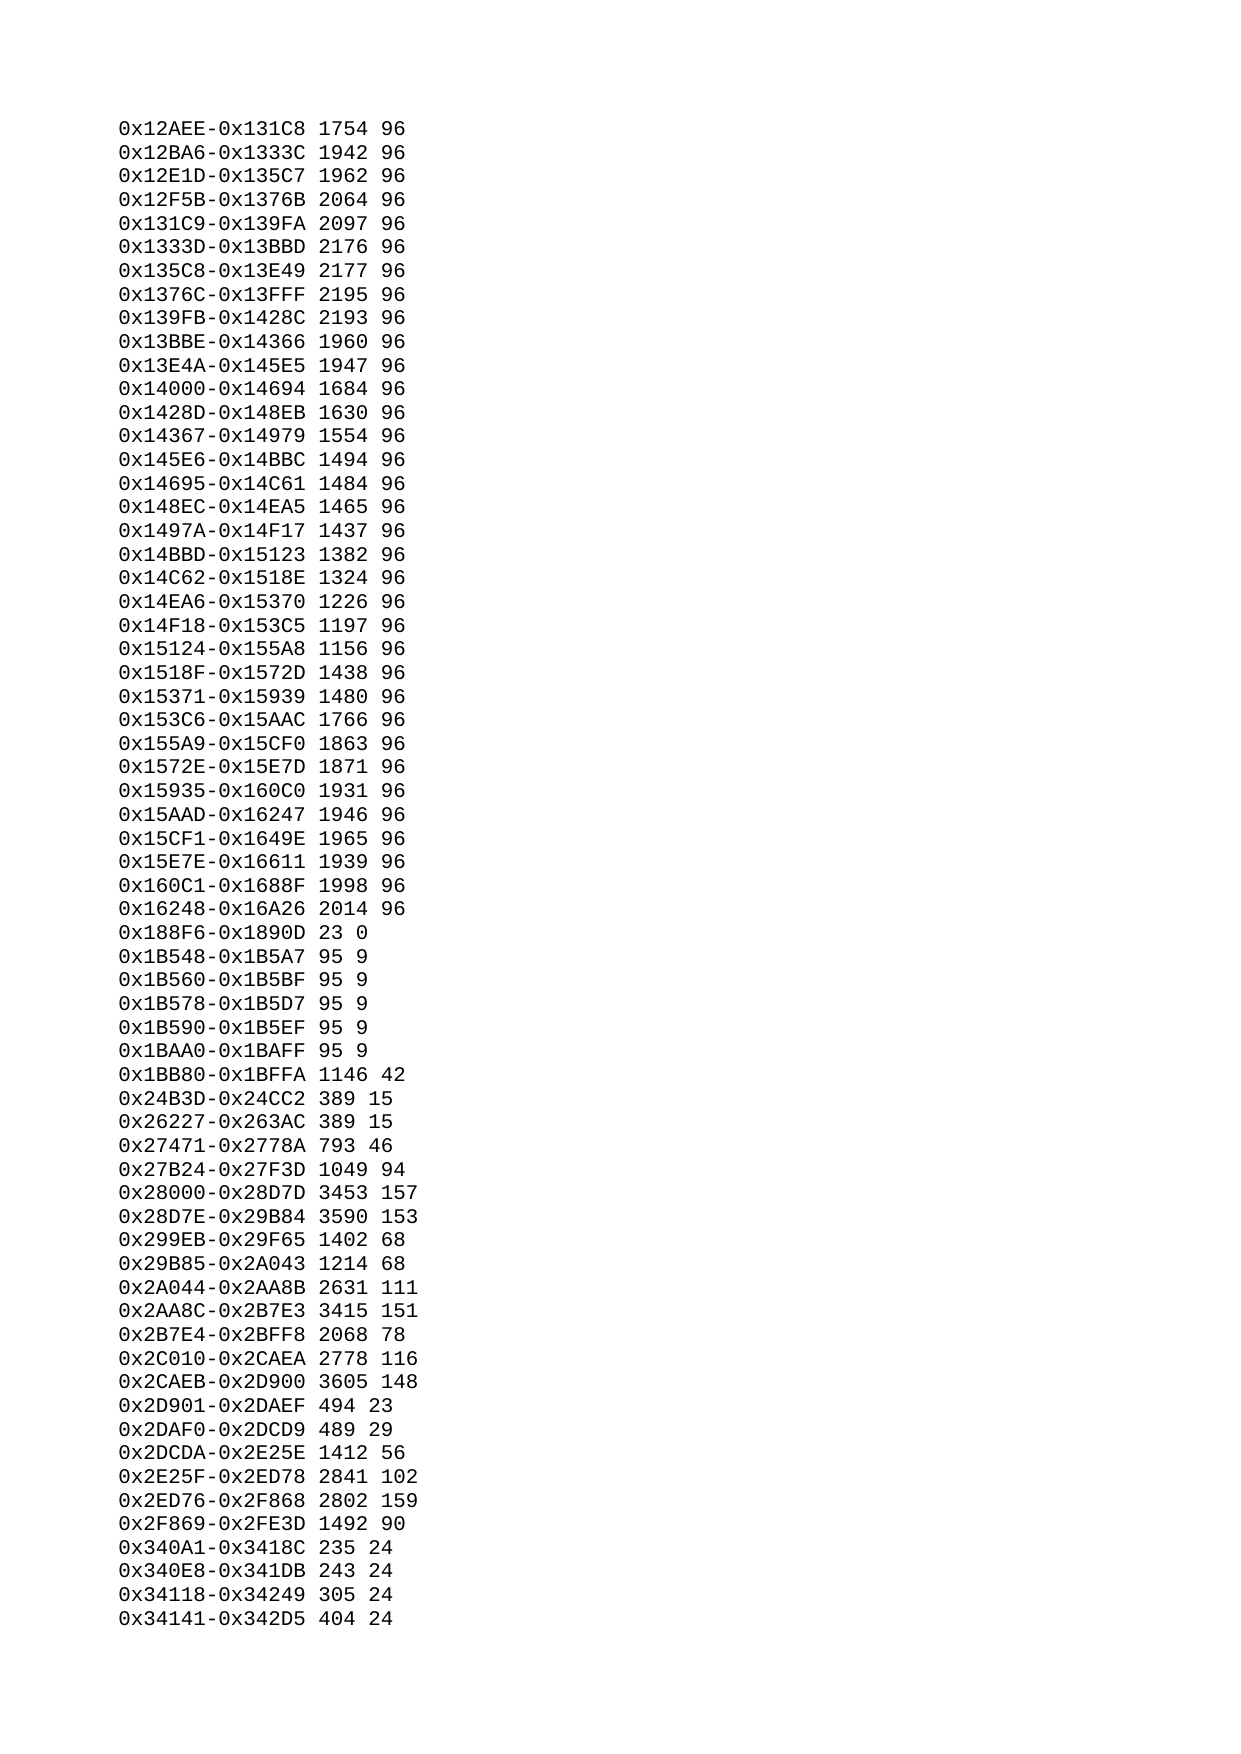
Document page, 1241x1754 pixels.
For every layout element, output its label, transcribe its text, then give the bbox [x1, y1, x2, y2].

text 0x28D7E-0x29B84 3590 153 [118, 1206, 1122, 1229]
text 0x153C6-0x15AAC 1766 96 [118, 709, 1122, 733]
text 0x1572E-0x15E7D 1871 96 [118, 757, 1122, 780]
text 0x148EC-0x14EA5 1465 96 [118, 496, 1122, 520]
text 0x135C8-0x13E49 2177 96 [118, 260, 1122, 284]
text 0x1333D-0x13BBD 2176 96 [118, 236, 1122, 260]
text 0x1BB80-0x1BFFA 1146 42 [118, 1064, 1122, 1088]
text 0x2DAF0-0x2DCD9 489 29 [118, 1419, 1122, 1442]
text 0x1497A-0x14F17 1437 96 [118, 520, 1122, 544]
text 0x2D901-0x2DAEF 494 23 [118, 1395, 1122, 1419]
text 0x34141-0x342D5 404 24 [118, 1608, 1122, 1631]
text 0x14367-0x14979 1554 96 [118, 426, 1122, 449]
text 0x1B578-0x1B5D7 95 9 [118, 993, 1122, 1017]
text 0x2F869-0x2FE3D 1492 90 [118, 1513, 1122, 1537]
text 0x14EA6-0x15370 1226 96 [118, 591, 1122, 615]
text 0x12BA6-0x1333C 1942 96 [118, 142, 1122, 165]
text 0x27B24-0x27F3D 1049 94 [118, 1158, 1122, 1182]
text 0x26227-0x263AC 389 15 [118, 1111, 1122, 1135]
text 0x15E7E-0x16611 1939 96 [118, 851, 1122, 875]
text 0x2E25F-0x2ED78 2841 102 [118, 1466, 1122, 1489]
text 0x1518F-0x1572D 1438 96 [118, 662, 1122, 686]
text 0x15AAD-0x16247 1946 96 [118, 804, 1122, 827]
text 0x2DCDA-0x2E25E 1412 56 [118, 1442, 1122, 1466]
text 0x160C1-0x1688F 1998 96 [118, 875, 1122, 898]
text 0x14BBD-0x15123 1382 96 [118, 544, 1122, 567]
text 0x155A9-0x15CF0 1863 96 [118, 733, 1122, 757]
text 0x15124-0x155A8 1156 96 [118, 638, 1122, 662]
text 0x14000-0x14694 1684 96 [118, 378, 1122, 402]
text 0x1B590-0x1B5EF 95 9 [118, 1017, 1122, 1040]
text 0x340A1-0x3418C 235 24 [118, 1537, 1122, 1561]
text 0x15CF1-0x1649E 1965 96 [118, 827, 1122, 851]
text 0x27471-0x2778A 793 46 [118, 1135, 1122, 1158]
text 0x1B548-0x1B5A7 95 9 [118, 946, 1122, 969]
text 0x12AEE-0x131C8 1754 96 [118, 118, 1122, 142]
text 0x1BAA0-0x1BAFF 95 9 [118, 1040, 1122, 1064]
text 0x16248-0x16A26 2014 96 [118, 898, 1122, 922]
text 0x24B3D-0x24CC2 389 15 [118, 1088, 1122, 1111]
text 0x2AA8C-0x2B7E3 3415 151 [118, 1300, 1122, 1324]
text 0x2CAEB-0x2D900 3605 148 [118, 1371, 1122, 1395]
text 0x14C62-0x1518E 1324 96 [118, 567, 1122, 591]
text 0x12F5B-0x1376B 2064 96 [118, 189, 1122, 213]
text 0x2C010-0x2CAEA 2778 116 [118, 1348, 1122, 1371]
text 0x34118-0x34249 305 24 [118, 1584, 1122, 1608]
text 0x145E6-0x14BBC 1494 96 [118, 449, 1122, 473]
text 0x15371-0x15939 1480 96 [118, 686, 1122, 709]
text 0x15935-0x160C0 1931 96 [118, 780, 1122, 804]
text 0x299EB-0x29F65 1402 68 [118, 1229, 1122, 1253]
text 0x1B560-0x1B5BF 95 9 [118, 969, 1122, 993]
text 0x28000-0x28D7D 3453 157 [118, 1182, 1122, 1206]
text 0x1376C-0x13FFF 2195 96 [118, 284, 1122, 307]
text 0x139FB-0x1428C 2193 96 [118, 307, 1122, 331]
text 0x13E4A-0x145E5 1947 96 [118, 354, 1122, 378]
text 0x13BBE-0x14366 1960 96 [118, 331, 1122, 354]
text 0x12E1D-0x135C7 1962 96 [118, 165, 1122, 189]
text 0x14695-0x14C61 1484 96 [118, 473, 1122, 496]
text 0x188F6-0x1890D 23 0 [118, 922, 1122, 946]
text 0x14F18-0x153C5 1197 96 [118, 615, 1122, 638]
text 0x2B7E4-0x2BFF8 2068 78 [118, 1324, 1122, 1348]
text 0x131C9-0x139FA 2097 96 [118, 213, 1122, 236]
text 0x2ED76-0x2F868 2802 159 [118, 1489, 1122, 1513]
text 0x1428D-0x148EB 1630 96 [118, 402, 1122, 426]
text 0x2A044-0x2AA8B 2631 111 [118, 1277, 1122, 1300]
text 0x340E8-0x341DB 243 24 [118, 1561, 1122, 1584]
text 0x29B85-0x2A043 1214 68 [118, 1253, 1122, 1277]
